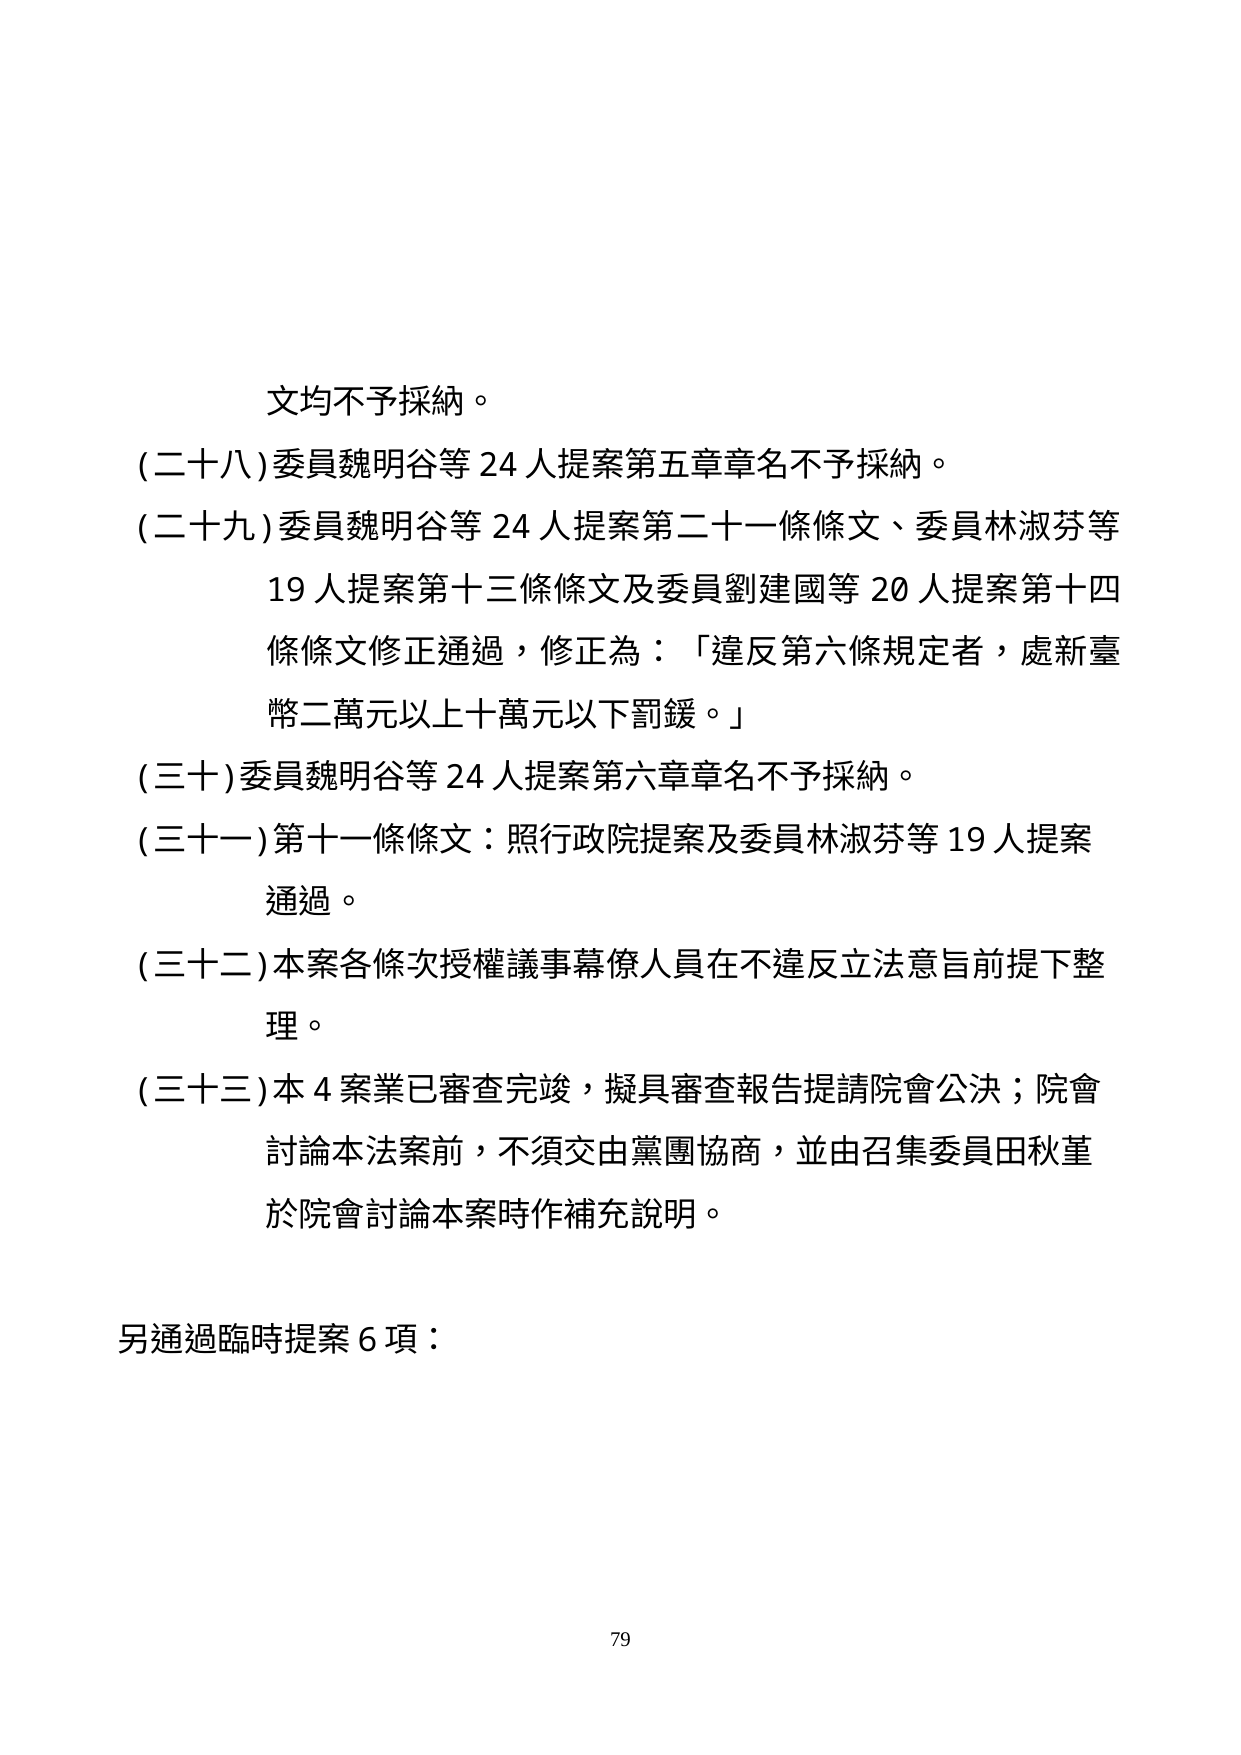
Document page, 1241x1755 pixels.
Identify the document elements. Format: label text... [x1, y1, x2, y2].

text (三十)委員魏明谷等24人提案第六章章名不予採納。 [133, 733, 1122, 795]
text 另通過臨時提案6項： [117, 1295, 1122, 1358]
text (三十一)第十一條條文：照行政院提案及委員林淑芬等19人提案通過。 [133, 795, 1122, 920]
text 文均不予採納。 [132, 358, 1122, 420]
text (三十二)本案各條次授權議事幕僚人員在不違反立法意旨前提下整理。 [133, 920, 1122, 1045]
text (三十三)本4案業已審查完竣，擬具審查報告提請院會公決；院會討論本法案前，不須交由黨團協商，並由召集委員田秋堇於院會討論本案時作補充說明。 [133, 1045, 1122, 1233]
text (二十九)委員魏明谷等24人提案第二十一條條文、委員林淑芬等19人提案第十三條條文及委員劉建國等20人提案第十四條條文修正通過，修正為：「違反第六條規定者，處新臺幣二萬元以上十萬元以下罰鍰。」 [132, 483, 1122, 733]
text (二十八)委員魏明谷等24人提案第五章章名不予採納。 [133, 420, 1122, 483]
